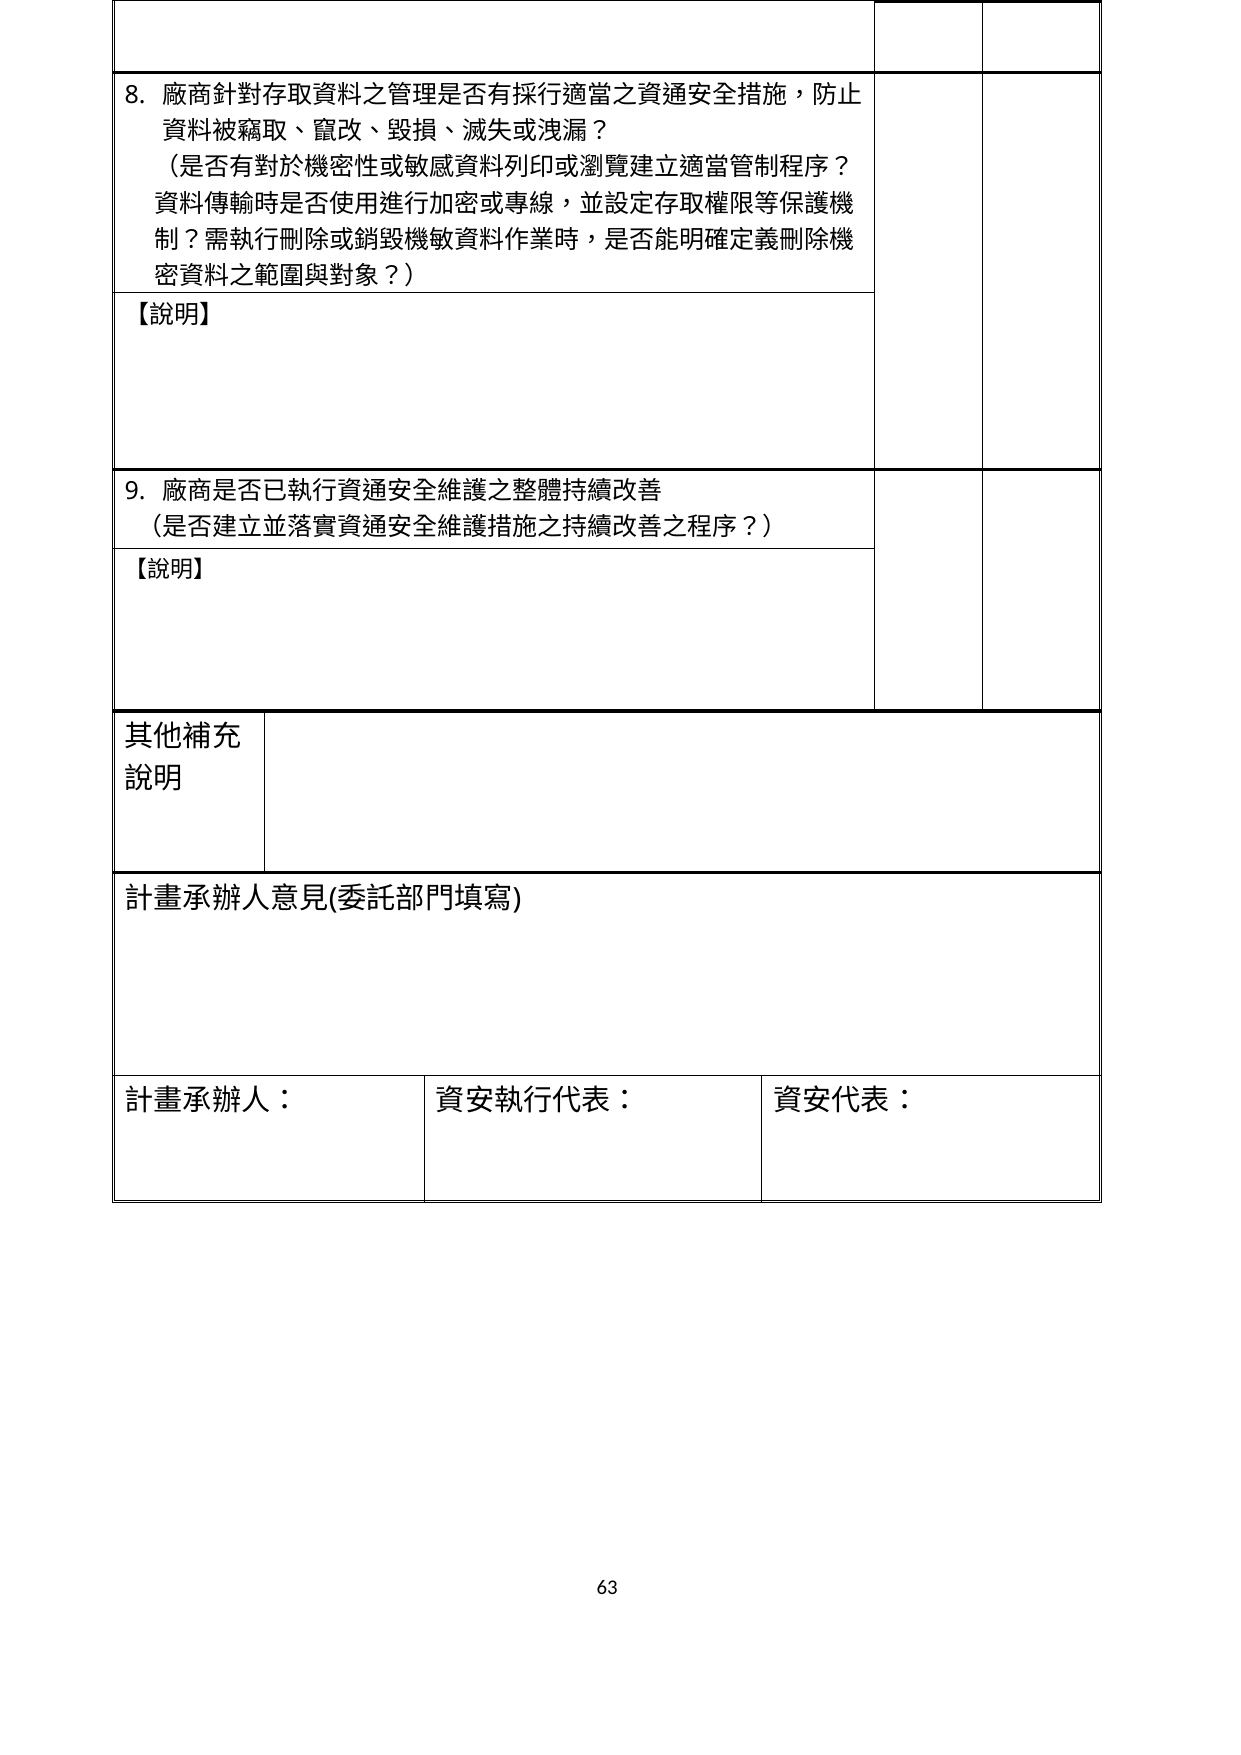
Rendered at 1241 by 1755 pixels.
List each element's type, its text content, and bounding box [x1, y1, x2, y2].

table_cell [983, 471, 1099, 709]
table_cell 其他補充說明 [115, 713, 264, 871]
table_cell 【說明】 [115, 549, 874, 709]
table_cell [875, 3, 982, 71]
table_cell [265, 713, 1099, 871]
table_cell 【說明】 [115, 293, 874, 467]
table_cell [983, 3, 1099, 71]
table_cell 計畫承辦人意見(委託部門填寫) [115, 874, 1099, 1075]
table_cell 資安代表： [762, 1076, 1099, 1200]
table_cell 資安執行代表： [425, 1076, 761, 1200]
table_cell [115, 1, 874, 71]
table_cell 計畫承辦人： [115, 1076, 424, 1200]
table_cell [875, 74, 982, 467]
table_cell 廠商是否已執行資通安全維護之整體持續改善 （是否建立並落實資通安全維護措施之持續改善之程序？） [115, 471, 874, 548]
table_cell 廠商針對存取資料之管理是否有採行適當之資通安全措施，防止資料被竊取、竄改、毀損、滅失或洩漏？ （是否有對於機密性或敏感資料列印或瀏覽建立適當管制程序？資料傳輸時是否使用進行加密或專線，並設定存取權限等保護機制？需執行刪除或銷毀機敏資料作業時，是否能明確定義刪除機密資料之範圍與對象？） [115, 74, 874, 292]
table_cell [875, 471, 982, 709]
table_cell [983, 74, 1099, 467]
